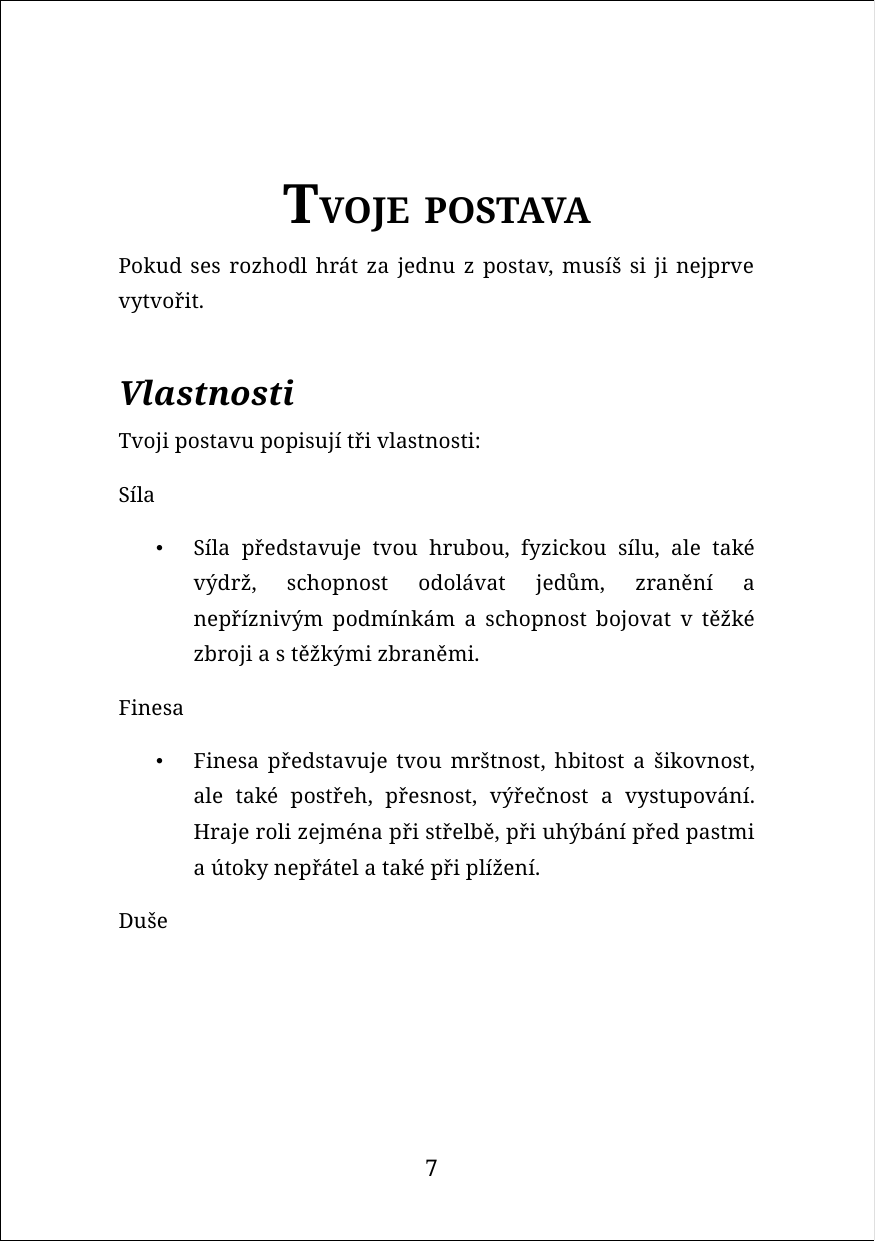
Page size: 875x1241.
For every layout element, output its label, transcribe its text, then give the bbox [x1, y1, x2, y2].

subtitle Tvoje postava [118, 166, 756, 239]
text Duše [118, 906, 756, 934]
subtitle Vlastnosti [118, 369, 756, 415]
list Síla představuje tvou hrubou, fyzickou sílu, ale také výdrž, schopnost odolávat jedům, zranění a nepříznivým podmínkám a schopnost bojovat v těžké zbroji a s těžkými zbraněmi. [156, 533, 756, 668]
text Pokud ses rozhodl hrát za jednu z postav, musíš si ji nejprve vytvořit. [118, 251, 756, 315]
list Finesa představuje tvou mrštnost, hbitost a šikovnost, ale také postřeh, přesnost, výřečnost a vystupování. Hraje roli zejména při střelbě, při uhýbání před pastmi a útoky nepřátel a také při plížení. [156, 746, 756, 881]
text Tvoji postavu popisují tři vlastnosti: [118, 427, 756, 455]
text Síla [118, 480, 756, 508]
text Finesa [118, 693, 756, 721]
